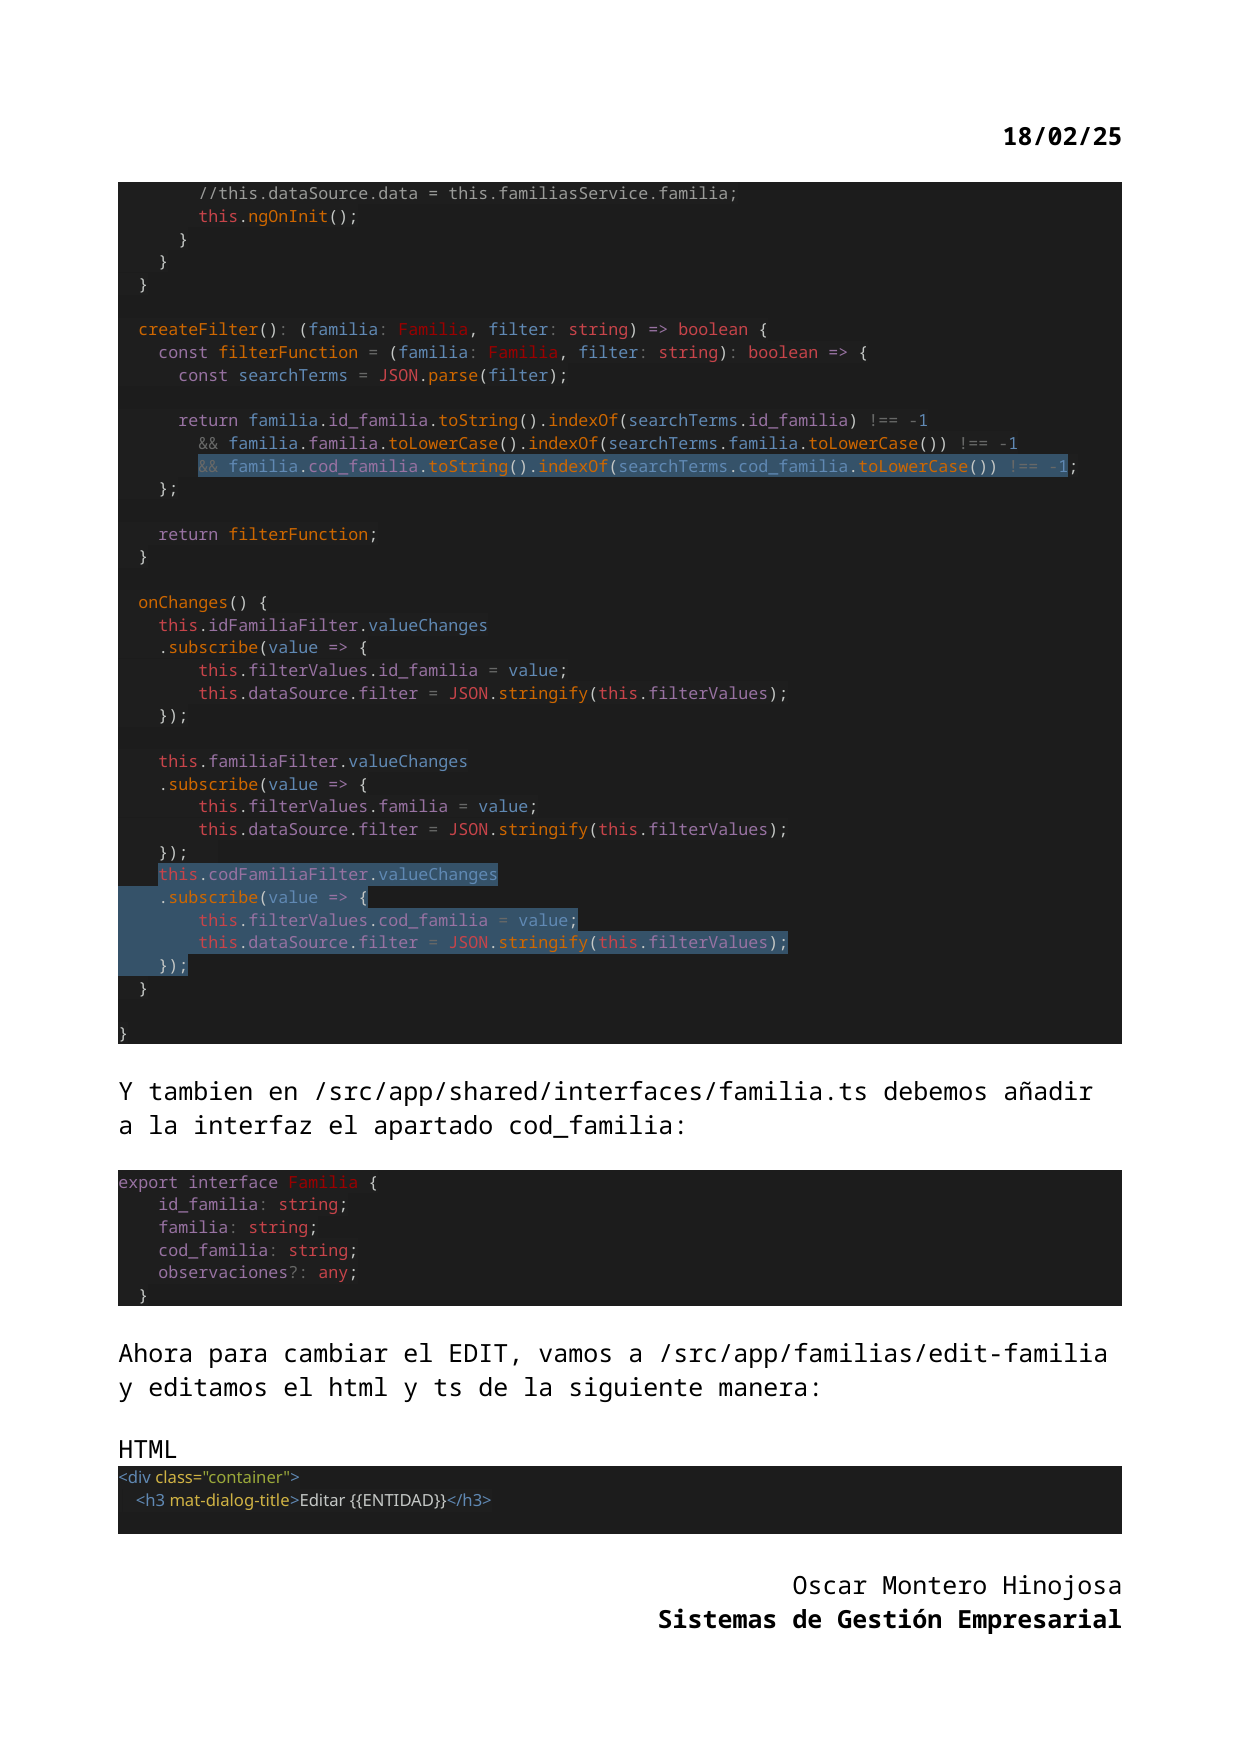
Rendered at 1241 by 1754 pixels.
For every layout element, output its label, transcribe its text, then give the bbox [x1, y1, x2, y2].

text const filterFunction = (familia: Familia, filter: string): boolean => { [118, 341, 1122, 363]
text .subscribe(value => { [118, 886, 1122, 908]
text && familia.cod_familia.toString().indexOf(searchTerms.cod_familia.toLowerCase()) !== -1; [118, 454, 1122, 477]
text this.idFamiliaFilter.valueChanges [118, 613, 1122, 636]
text onChanges() { [118, 590, 1122, 613]
text Ahora para cambiar el EDIT, vamos a /src/app/familias/edit-familia y editamos el html y ts de la siguiente manera: [118, 1335, 1122, 1403]
text && familia.familia.toLowerCase().indexOf(searchTerms.familia.toLowerCase()) !== -1 [118, 431, 1122, 454]
text const searchTerms = JSON.parse(filter); [118, 363, 1122, 386]
text } [118, 1022, 1122, 1044]
text } [118, 976, 1122, 999]
text this.dataSource.filter = JSON.stringify(this.filterValues); [118, 931, 1122, 954]
text this.filterValues.cod_familia = value; [118, 908, 1122, 931]
text return filterFunction; [118, 522, 1122, 545]
text .subscribe(value => { [118, 772, 1122, 795]
text this.dataSource.filter = JSON.stringify(this.filterValues); [118, 817, 1122, 840]
text HTML [118, 1432, 1122, 1466]
text this.codFamiliaFilter.valueChanges [118, 863, 1122, 886]
text observaciones?: any; [118, 1261, 1122, 1284]
text this.filterValues.familia = value; [118, 795, 1122, 817]
text return familia.id_familia.toString().indexOf(searchTerms.id_familia) !== -1 [118, 409, 1122, 431]
text familia: string; [118, 1216, 1122, 1238]
text this.ngOnInit(); [118, 204, 1122, 227]
text }); [118, 954, 1122, 976]
text }); [118, 704, 1122, 727]
text } [118, 227, 1122, 250]
text this.filterValues.id_familia = value; [118, 658, 1122, 681]
text } [118, 250, 1122, 272]
text //this.dataSource.data = this.familiasService.familia; [118, 182, 1122, 204]
text this.familiaFilter.valueChanges [118, 749, 1122, 772]
text this.dataSource.filter = JSON.stringify(this.filterValues); [118, 681, 1122, 704]
text createFilter(): (familia: Familia, filter: string) => boolean { [118, 318, 1122, 341]
text Y tambien en /src/app/shared/interfaces/familia.ts debemos añadir a la interfaz el apartado cod_familia: [118, 1073, 1122, 1141]
text } [118, 1284, 1122, 1306]
text }); [118, 840, 1122, 863]
text <div class="container"> [118, 1466, 1122, 1489]
text id_familia: string; [118, 1193, 1122, 1216]
text }; [118, 477, 1122, 499]
text <h3 mat-dialog-title>Editar {{ENTIDAD}}</h3> [118, 1489, 1122, 1512]
text .subscribe(value => { [118, 636, 1122, 658]
text export interface Familia { [118, 1170, 1122, 1193]
text } [118, 272, 1122, 295]
text cod_familia: string; [118, 1238, 1122, 1261]
text } [118, 545, 1122, 568]
